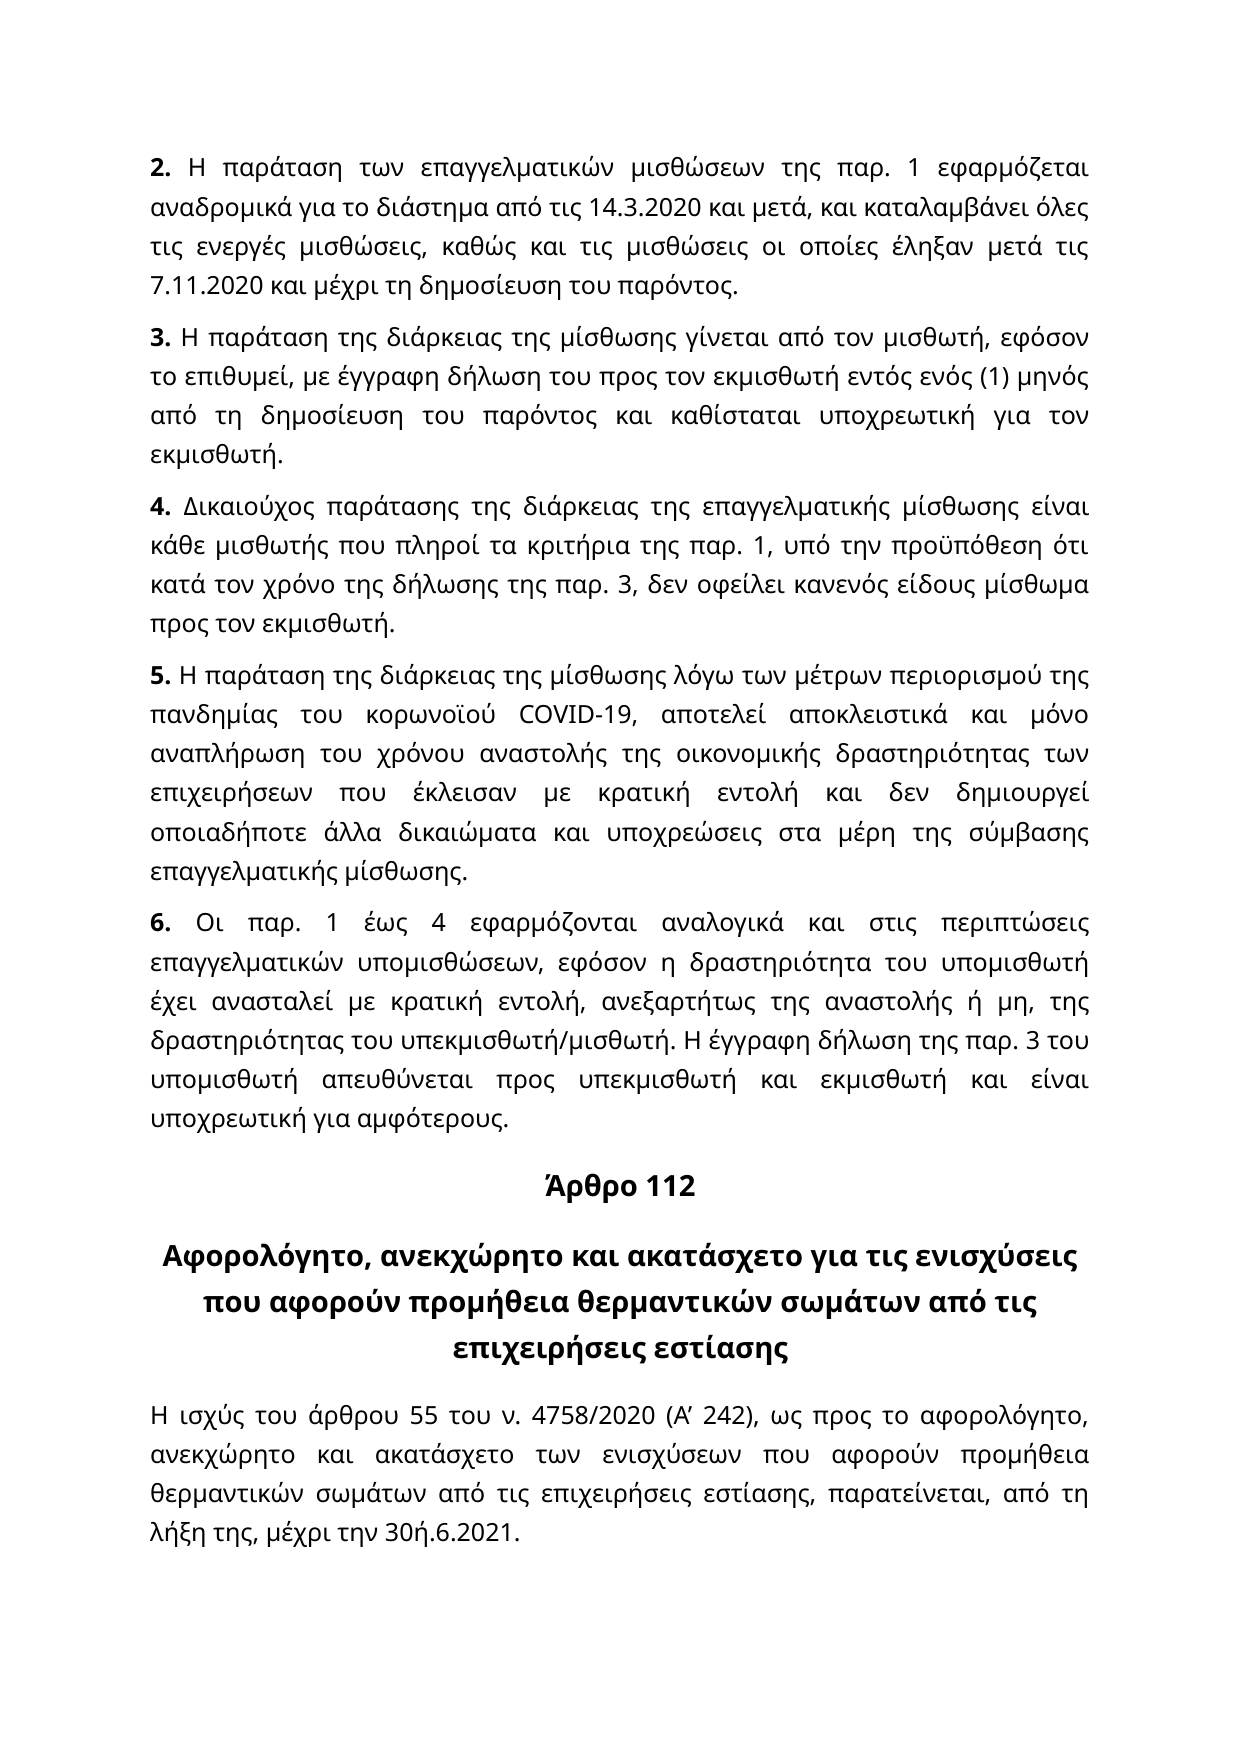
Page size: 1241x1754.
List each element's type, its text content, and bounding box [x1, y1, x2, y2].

text 3. Η παράταση της διάρκειας της μίσθωσης γίνεται από τον μισθωτή, εφόσον το επιθυμεί, με έγγραφη δήλωση του προς τον εκμισθωτή εντός ενός (1) μηνός από τη δημοσίευση του παρόντος και καθίσταται υποχρεωτική για τον εκμισθωτή. [150, 319, 1090, 471]
text 5. Η παράταση της διάρκειας της μίσθωσης λόγω των μέτρων περιορισμού της πανδημίας του κορωνοϊού COVID-19, αποτελεί αποκλειστικά και μόνο αναπλήρωση του χρόνου αναστολής της οικονομικής δραστηριότητας των επιχειρήσεων που έκλεισαν με κρατική εντολή και δεν δημιουργεί οποιαδήποτε άλλα δικαιώματα και υποχρεώσεις στα μέρη της σύμβασης επαγγελματικής μίσθωσης. [150, 657, 1090, 887]
text Η ισχύς του άρθρου 55 του ν. 4758/2020 (Α’ 242), ως προς το αφορολόγητο, ανεκχώρητο και ακατάσχετο των ενισχύσεων που αφορούν προμήθεια θερμαντικών σωμάτων από τις επιχειρήσεις εστίασης, παρατείνεται, από τη λήξη της, μέχρι την 30ή.6.2021. [150, 1397, 1090, 1549]
text 4. Δικαιούχος παράτασης της διάρκειας της επαγγελματικής μίσθωσης είναι κάθε μισθωτής που πληροί τα κριτήρια της παρ. 1, υπό την προϋπόθεση ότι κατά τον χρόνο της δήλωσης της παρ. 3, δεν οφείλει κανενός είδους μίσθωμα προς τον εκμισθωτή. [150, 488, 1090, 640]
text 2. Η παράταση των επαγγελματικών μισθώσεων της παρ. 1 εφαρμόζεται αναδρομικά για το διάστημα από τις 14.3.2020 και μετά, και καταλαμβάνει όλες τις ενεργές μισθώσεις, καθώς και τις μισθώσεις οι οποίες έληξαν μετά τις 7.11.2020 και μέχρι τη δημοσίευση του παρόντος. [150, 150, 1090, 302]
subtitle Άρθρο 112 [150, 1165, 1090, 1205]
text 6. Οι παρ. 1 έως 4 εφαρμόζονται αναλογικά και στις περιπτώσεις επαγγελματικών υπομισθώσεων, εφόσον η δραστηριότητα του υπομισθωτή έχει ανασταλεί με κρατική εντολή, ανεξαρτήτως της αναστολής ή μη, της δραστηριότητας του υπεκμισθωτή/μισθωτή. Η έγγραφη δήλωση της παρ. 3 του υπομισθωτή απευθύνεται προς υπεκμισθωτή και εκμισθωτή και είναι υποχρεωτική για αμφότερους. [150, 905, 1090, 1135]
subtitle Αφορολόγητο, ανεκχώρητο και ακατάσχετο για τις ενισχύσεις που αφορούν προμήθεια θερμαντικών σωμάτων από τις επιχειρήσεις εστίασης [150, 1236, 1090, 1367]
